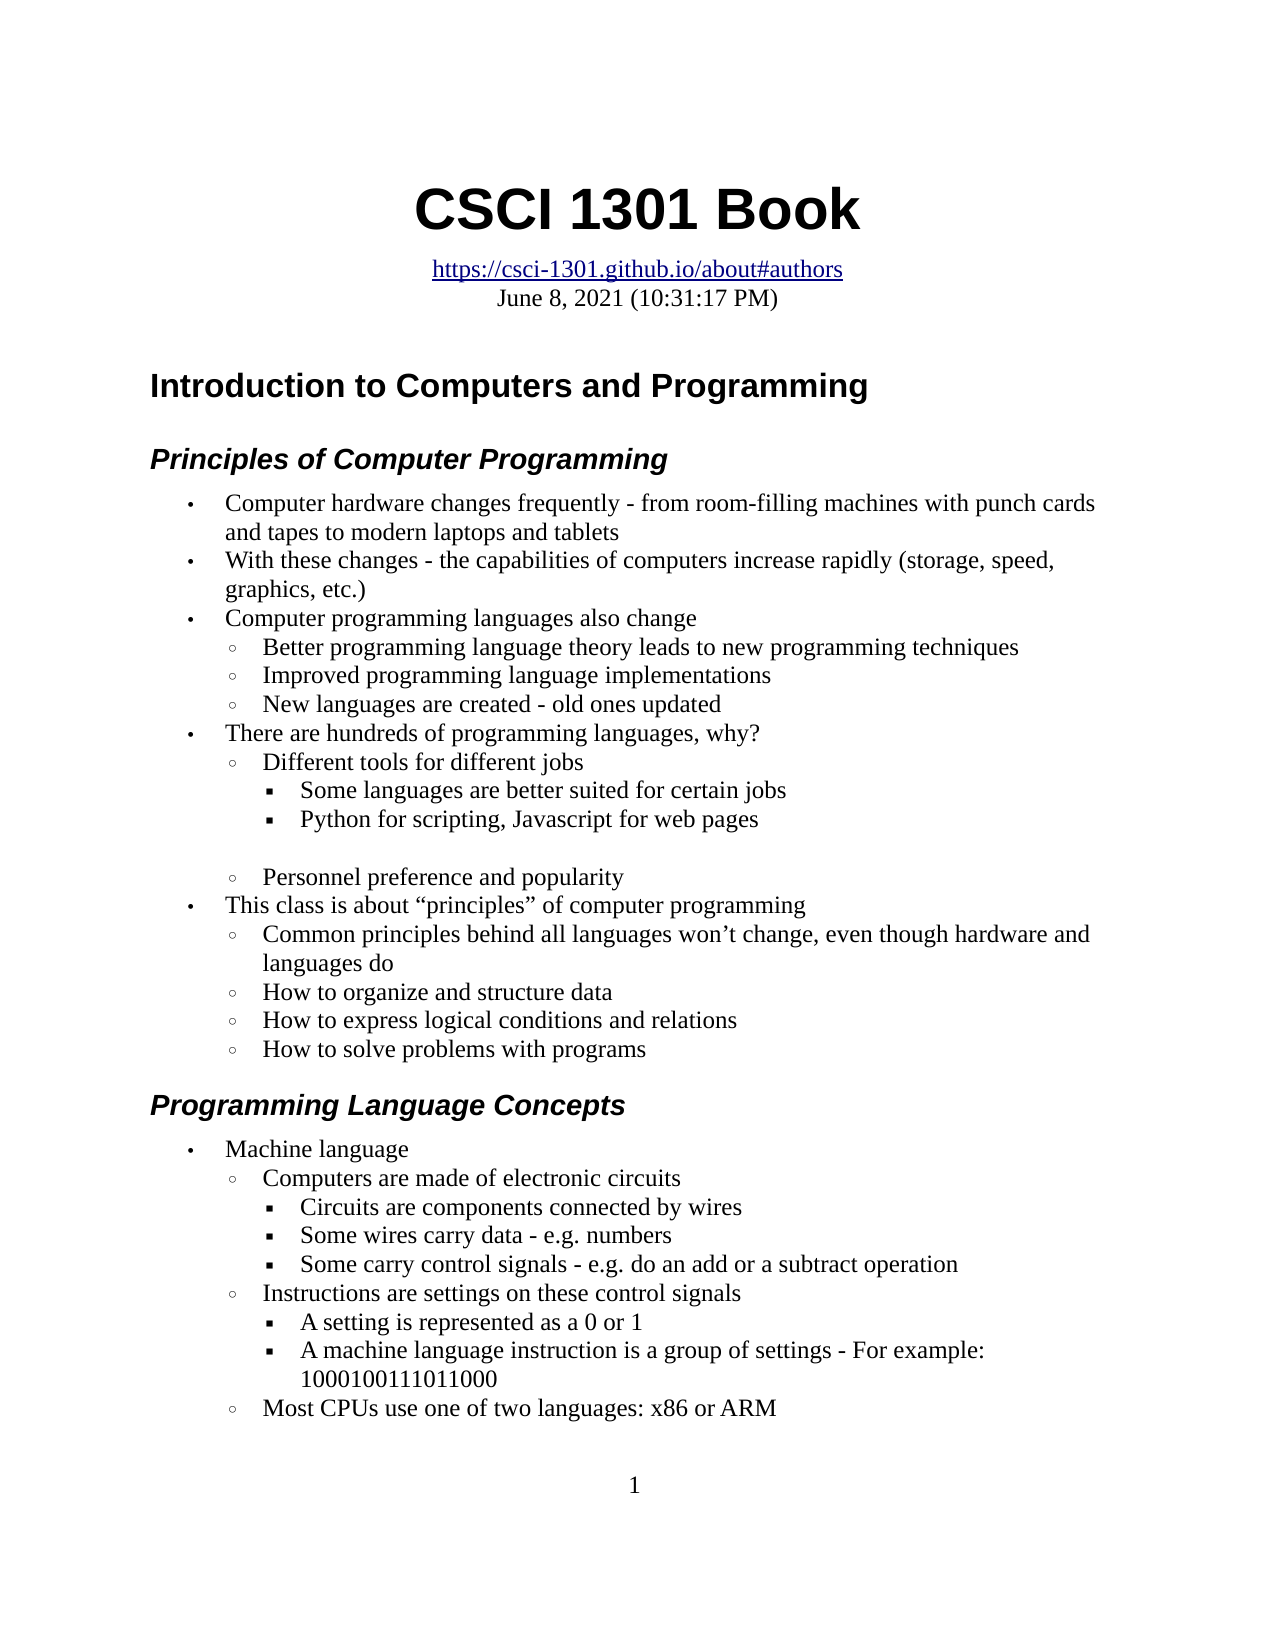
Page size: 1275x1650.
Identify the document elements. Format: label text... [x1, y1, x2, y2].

list Circuits are components connected by wires [262, 1192, 1125, 1220]
list How to organize and structure data [225, 977, 1125, 1006]
list How to express logical conditions and relations [225, 1006, 1125, 1034]
list Most CPUs use one of two languages: x86 or ARM [225, 1393, 1125, 1422]
list This class is about “principles” of computer programming [187, 891, 1125, 919]
list Some languages are better suited for certain jobs [262, 776, 1125, 804]
list Personnel preference and popularity [225, 862, 1125, 891]
list Computer hardware changes frequently - from room-filling machines with punch cards and tapes to modern laptops and tablets [187, 488, 1125, 546]
list New languages are created - old ones updated [225, 689, 1125, 718]
text June 8, 2021 (10:31:17 PM) [150, 283, 1125, 312]
list Improved programming language implementations [225, 661, 1125, 689]
list Some wires carry data - e.g. numbers [262, 1220, 1125, 1249]
list Common principles behind all languages won’t change, even though hardware and languages do [225, 919, 1125, 977]
text https://csci-1301.github.io/about#authors [150, 254, 1125, 283]
list Instructions are settings on these control signals [225, 1278, 1125, 1307]
list A machine language instruction is a group of settings - For example: 1000100111011000 [262, 1335, 1125, 1393]
list How to solve problems with programs [225, 1034, 1125, 1063]
list Machine language [187, 1134, 1125, 1163]
title CSCI 1301 Book [150, 175, 1125, 242]
list With these changes - the capabilities of computers increase rapidly (storage, speed, graphics, etc.) [187, 546, 1125, 603]
subtitle Introduction to Computers and Programming [150, 366, 1125, 404]
list Python for scripting, Javascript for web pages [262, 804, 1125, 862]
subtitle Programming Language Concepts [150, 1088, 1125, 1122]
list A setting is represented as a 0 or 1 [262, 1307, 1125, 1335]
list Computer programming languages also change [187, 603, 1125, 632]
list Different tools for different jobs [225, 747, 1125, 776]
subtitle Principles of Computer Programming [150, 442, 1125, 476]
list There are hundreds of programming languages, why? [187, 718, 1125, 747]
list Better programming language theory leads to new programming techniques [225, 632, 1125, 661]
list Some carry control signals - e.g. do an add or a subtract operation [262, 1249, 1125, 1278]
list Computers are made of electronic circuits [225, 1163, 1125, 1192]
